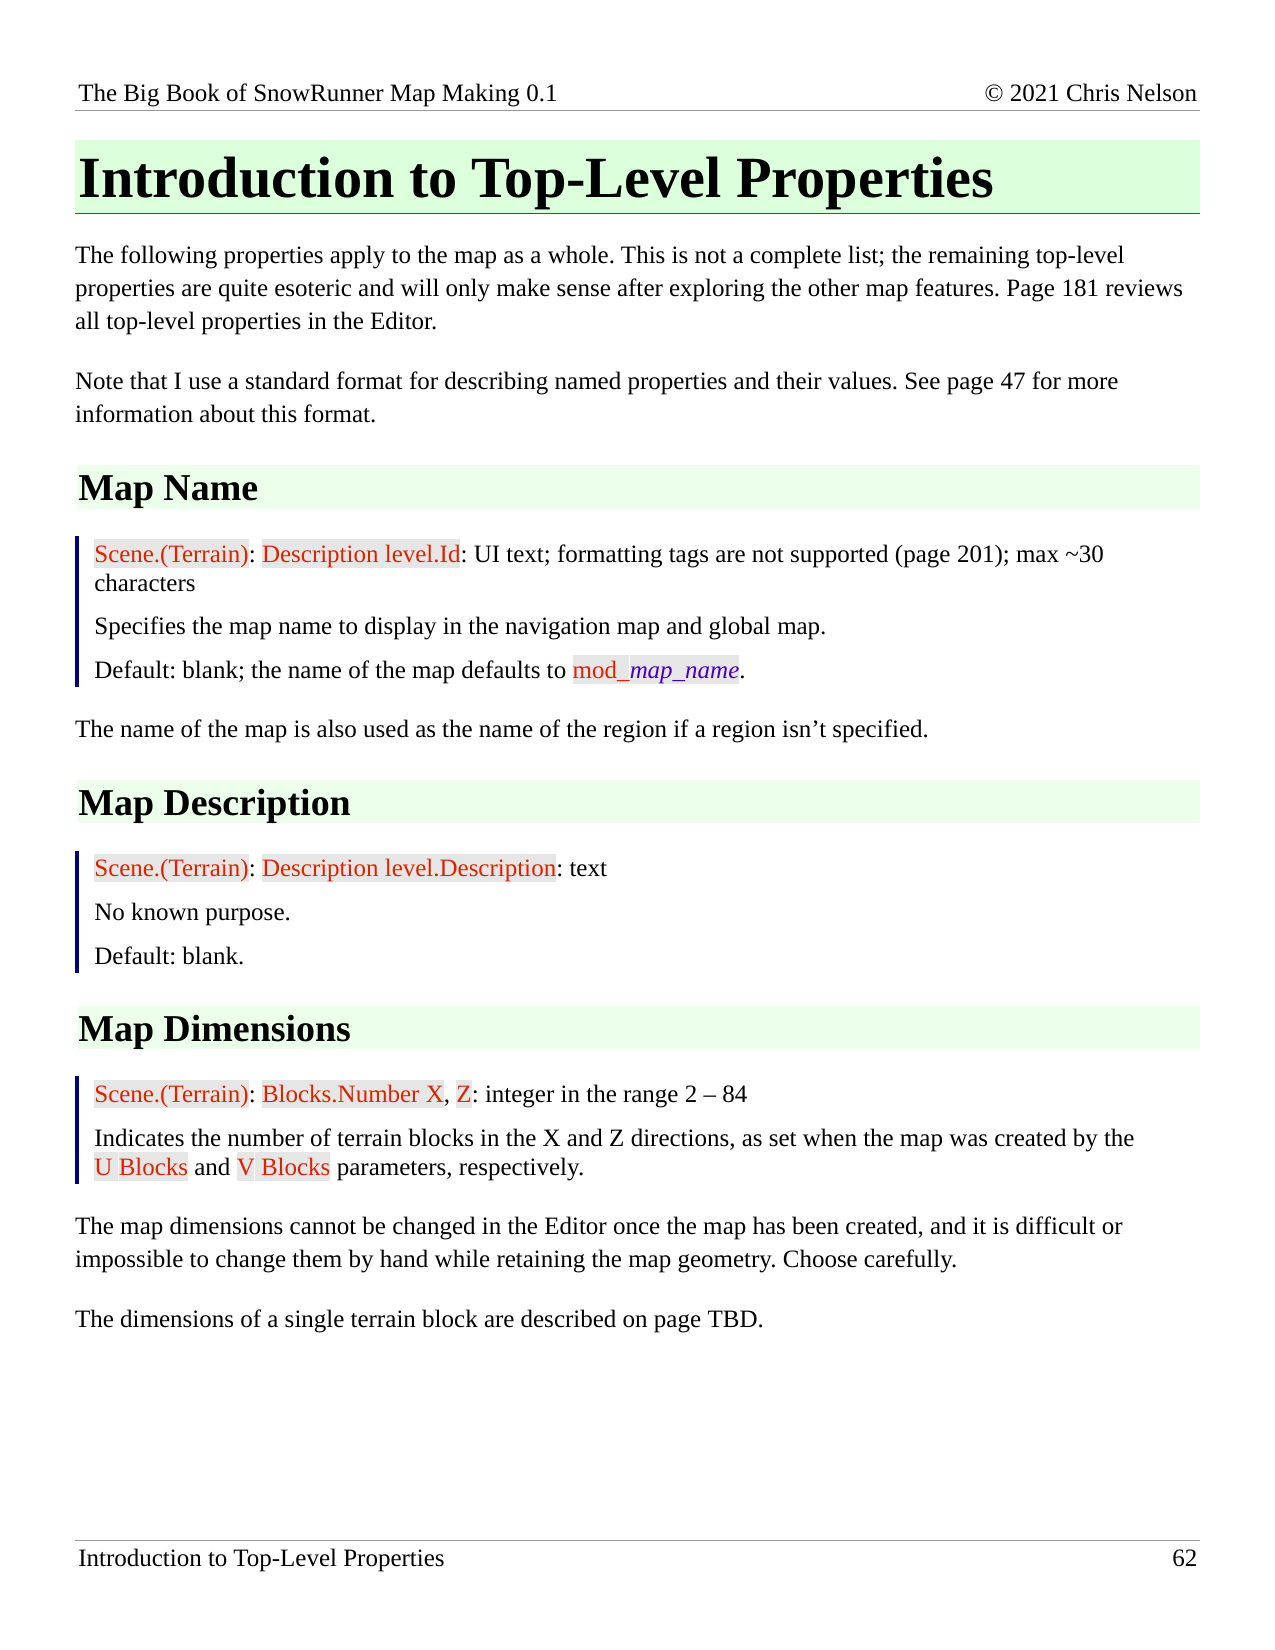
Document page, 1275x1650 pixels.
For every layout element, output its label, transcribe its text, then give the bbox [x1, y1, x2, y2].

text Specifies the map name to display in the navigation map and global map. [79, 608, 1200, 640]
text The dimensions of a single terrain block are described on page TBD. [75, 1304, 1200, 1332]
text The name of the map is also used as the name of the region if a region isn’t specified. [75, 714, 1200, 743]
subtitle Map Dimensions [78, 1006, 1200, 1049]
text The map dimensions cannot be changed in the Editor once the map has been created, and it is difficult or impossible to change them by hand while retaining the map geometry. Choose carefully. [75, 1211, 1200, 1272]
subtitle Introduction to Top-Level Properties [75, 140, 1200, 213]
text Default: blank. [79, 938, 1200, 973]
text Scene.(Terrain): Description level.Id: UI text; formatting tags are not supported (page 201); max ~30 characters [79, 536, 1200, 596]
text Indicates the number of terrain blocks in the X and Z directions, as set when the map was created by the U Blocks and V Blocks parameters, respectively. [79, 1120, 1200, 1184]
text Scene.(Terrain): Blocks.Number X, Z: integer in the range 2 – 84 [79, 1076, 1200, 1108]
text The following properties apply to the map as a whole. This is not a complete list; the remaining top-level properties are quite esoteric and will only make sense after exploring the other map features. Page 181 reviews all top-level properties in the Editor. [75, 240, 1200, 335]
subtitle Map Name [78, 465, 1200, 509]
text Scene.(Terrain): Description level.Description: text [79, 851, 1200, 882]
text Note that I use a standard format for describing named properties and their values. See page 47 for more information about this format. [75, 366, 1200, 428]
text Default: blank; the name of the map defaults to mod_map_name. [79, 652, 1200, 687]
text No known purpose. [79, 894, 1200, 926]
subtitle Map Description [78, 780, 1200, 823]
